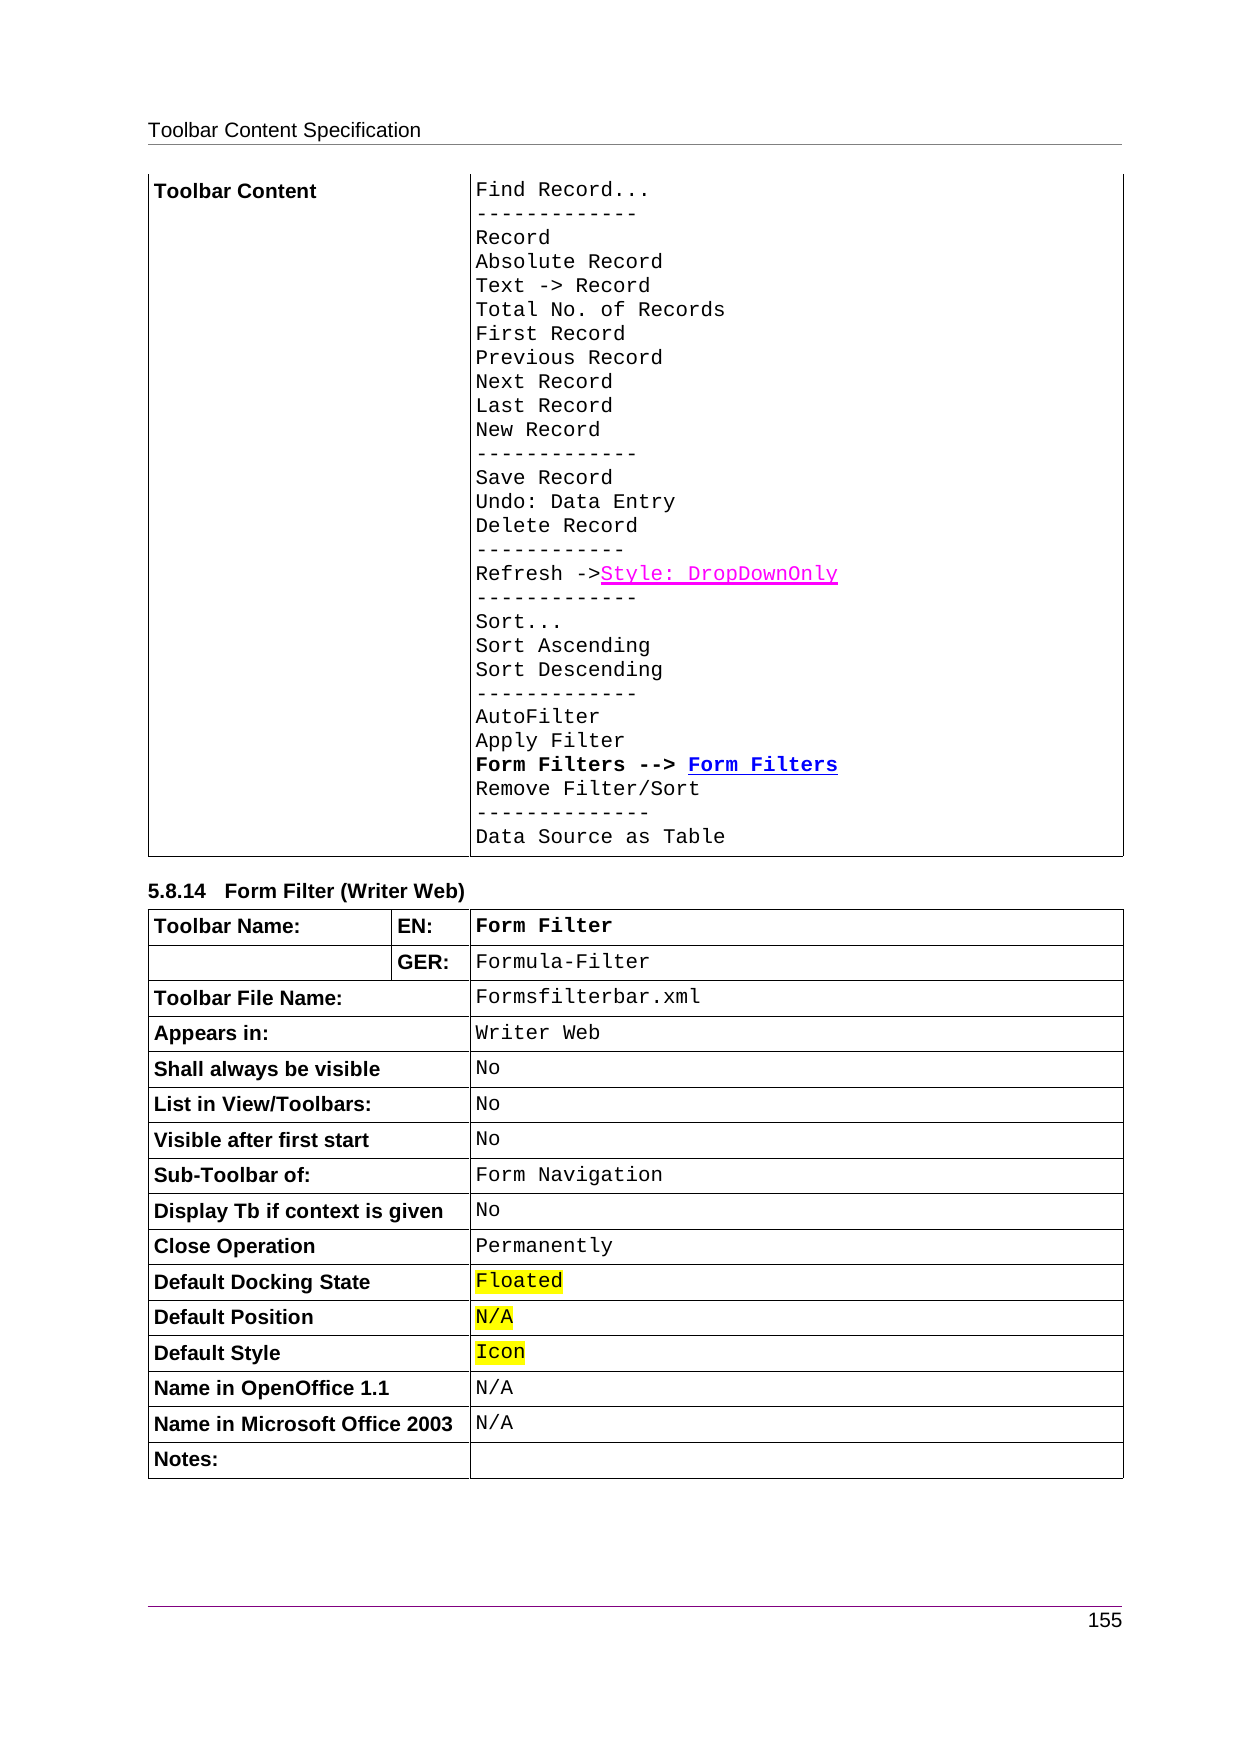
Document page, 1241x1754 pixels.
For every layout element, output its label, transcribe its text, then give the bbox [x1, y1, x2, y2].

table_cell Default Docking State [149, 1265, 469, 1300]
table_cell Name in Microsoft Office 2003 [149, 1407, 469, 1442]
table_cell Name in OpenOffice 1.1 [149, 1372, 469, 1406]
table_cell Notes: [149, 1443, 469, 1478]
table_cell N/A [471, 1407, 1123, 1442]
table_cell Sub-Toolbar of: [149, 1159, 469, 1193]
table_header Form Filter [471, 910, 1123, 945]
table_cell Display Tb if context is given [149, 1194, 469, 1229]
table_cell GER: [392, 946, 469, 980]
table_cell Icon [471, 1336, 1123, 1371]
table_cell Writer Web [471, 1017, 1123, 1051]
table_cell N/A [471, 1301, 1123, 1335]
table_header EN: [392, 910, 469, 945]
table_cell Close Operation [149, 1230, 469, 1264]
table_cell No [471, 1123, 1123, 1158]
table_cell N/A [471, 1372, 1123, 1406]
table_cell Toolbar Content [149, 174, 469, 856]
table_cell Shall always be visible [149, 1052, 469, 1087]
table_cell No [471, 1052, 1123, 1087]
table_cell Visible after first start [149, 1123, 469, 1158]
table_cell List in View/Toolbars: [149, 1088, 469, 1122]
table_cell Appears in: [149, 1017, 469, 1051]
table_cell No [471, 1194, 1123, 1229]
table_cell Default Position [149, 1301, 469, 1335]
table_cell Formula-Filter [471, 946, 1123, 980]
table_cell No [471, 1088, 1123, 1122]
table_cell Formsfilterbar.xml [471, 981, 1123, 1016]
table_cell Form Navigation [471, 1159, 1123, 1193]
table_cell [149, 946, 391, 980]
table_cell Floated [471, 1265, 1123, 1300]
table_cell Default Style [149, 1336, 469, 1371]
table_cell Toolbar File Name: [149, 981, 469, 1016]
table_cell [471, 1443, 1123, 1478]
table_cell Permanently [471, 1230, 1123, 1264]
table_cell Find Record... ------------- Record Absolute Record Text -> Record Total No. of Records First Record Previous Record Next Record Last Record New Record ------------- Save Record Undo: Data Entry Delete Record ------------ Refresh ->Style: DropDownOnly ------------- Sort... Sort Ascending Sort Descending ------------- AutoFilter Apply Filter Form Filters --> Form Filters Remove Filter/Sort -------------- Data Source as Table [471, 174, 1123, 856]
subtitle Form Filter (Writer Web) [148, 880, 1122, 903]
table_header Toolbar Name: [149, 910, 391, 945]
